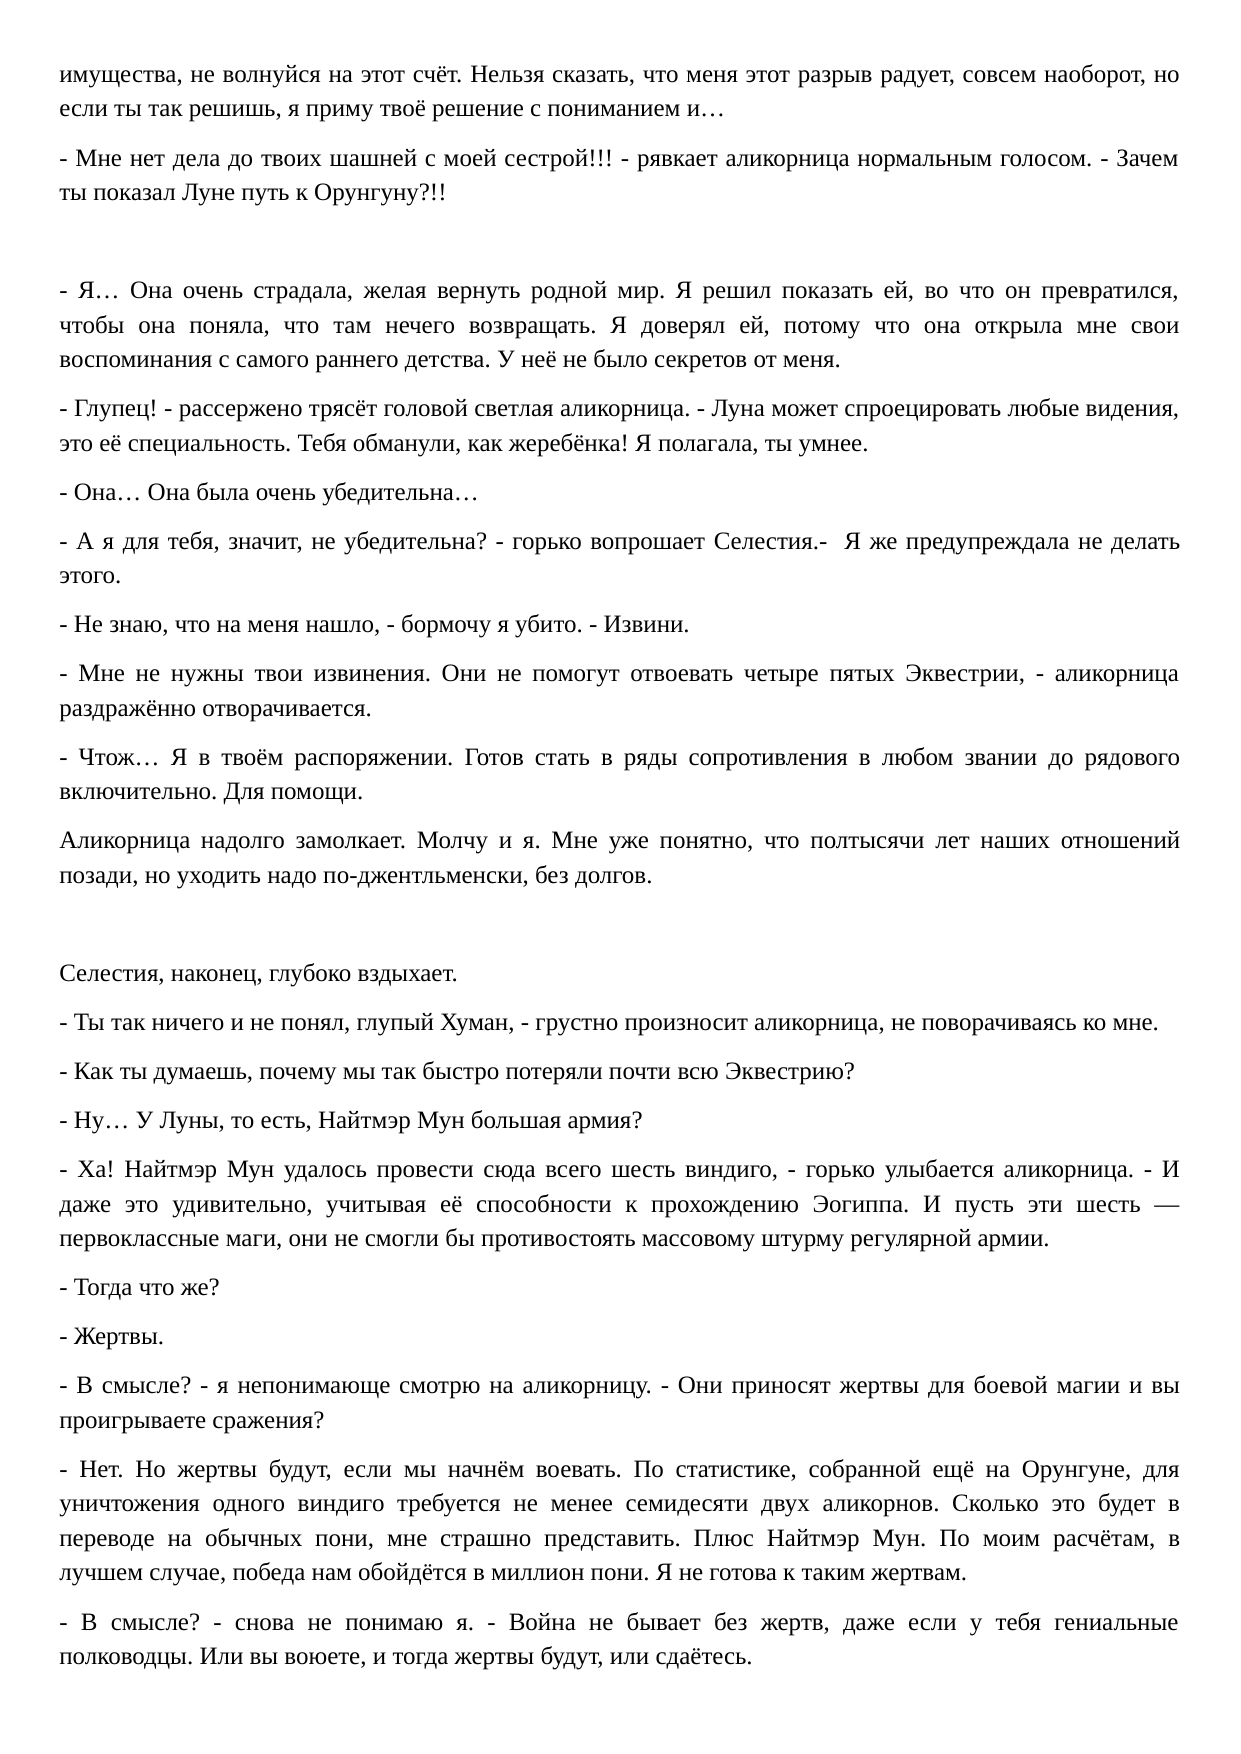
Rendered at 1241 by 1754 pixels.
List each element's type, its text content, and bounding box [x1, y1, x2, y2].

text - Глупец! - рассержено трясёт головой светлая аликорница. - Луна может спроецировать любые видения, это её специальность. Тебя обманули, как жеребёнка! Я полагала, ты умнее. [59, 393, 1181, 456]
text - Я… Она очень страдала, желая вернуть родной мир. Я решил показать ей, во что он превратился, чтобы она поняла, что там нечего возвращать. Я доверял ей, потому что она открыла мне свои воспоминания с самого раннего детства. У неё не было секретов от меня. [59, 275, 1181, 373]
text - В смысле? - я непонимающе смотрю на аликорницу. - Они приносят жертвы для боевой магии и вы проигрываете сражения? [59, 1371, 1181, 1434]
text Аликорница надолго замолкает. Молчу и я. Мне уже понятно, что полтысячи лет наших отношений позади, но уходить надо по-джентльменски, без долгов. [59, 826, 1181, 889]
text - В смысле? - снова не понимаю я. - Война не бывает без жертв, даже если у тебя гениальные полководцы. Или вы воюете, и тогда жертвы будут, или сдаётесь. [59, 1607, 1181, 1670]
text - Не знаю, что на меня нашло, - бормочу я убито. - Извини. [59, 609, 1181, 638]
text - Ну… У Луны, то есть, Найтмэр Мун большая армия? [59, 1105, 1181, 1134]
text - Жертвы. [59, 1321, 1181, 1350]
text Селестия, наконец, глубоко вздыхает. [59, 958, 1181, 987]
text - Мне нет дела до твоих шашней с моей сестрой!!! - рявкает аликорница нормальным голосом. - Зачем ты показал Луне путь к Орунгуну?!! [59, 143, 1181, 206]
text - Нет. Но жертвы будут, если мы начнём воевать. По статистике, собранной ещё на Орунгуне, для уничтожения одного виндиго требуется не менее семидесяти двух аликорнов. Сколько это будет в переводе на обычных пони, мне страшно представить. Плюс Найтмэр Мун. По моим расчётам, в лучшем случае, победа нам обойдётся в миллион пони. Я не готова к таким жертвам. [59, 1454, 1181, 1586]
text - Как ты думаешь, почему мы так быстро потеряли почти всю Эквестрию? [59, 1056, 1181, 1085]
text - Тогда что же? [59, 1272, 1181, 1301]
text - Чтож… Я в твоём распоряжении. Готов стать в ряды сопротивления в любом звании до рядового включительно. Для помощи. [59, 742, 1181, 805]
text - Ха! Найтмэр Мун удалось провести сюда всего шесть виндиго, - горько улыбается аликорница. - И даже это удивительно, учитывая её способности к прохождению Эогиппа. И пусть эти шесть — первоклассные маги, они не смогли бы противостоять массовому штурму регулярной армии. [59, 1154, 1181, 1252]
text - Ты так ничего и не понял, глупый Хуман, - грустно произносит аликорница, не поворачиваясь ко мне. [59, 1007, 1181, 1036]
text - А я для тебя, значит, не убедительна? - горько вопрошает Селестия.- Я же предупреждала не делать этого. [59, 526, 1181, 589]
text - Мне не нужны твои извинения. Они не помогут отвоевать четыре пятых Эквестрии, - аликорница раздражённо отворачивается. [59, 658, 1181, 722]
text - Она… Она была очень убедительна… [59, 477, 1181, 506]
text имущества, не волнуйся на этот счёт. Нельзя сказать, что меня этот разрыв радует, совсем наоборот, но если ты так решишь, я приму твоё решение с пониманием и… [59, 59, 1181, 122]
